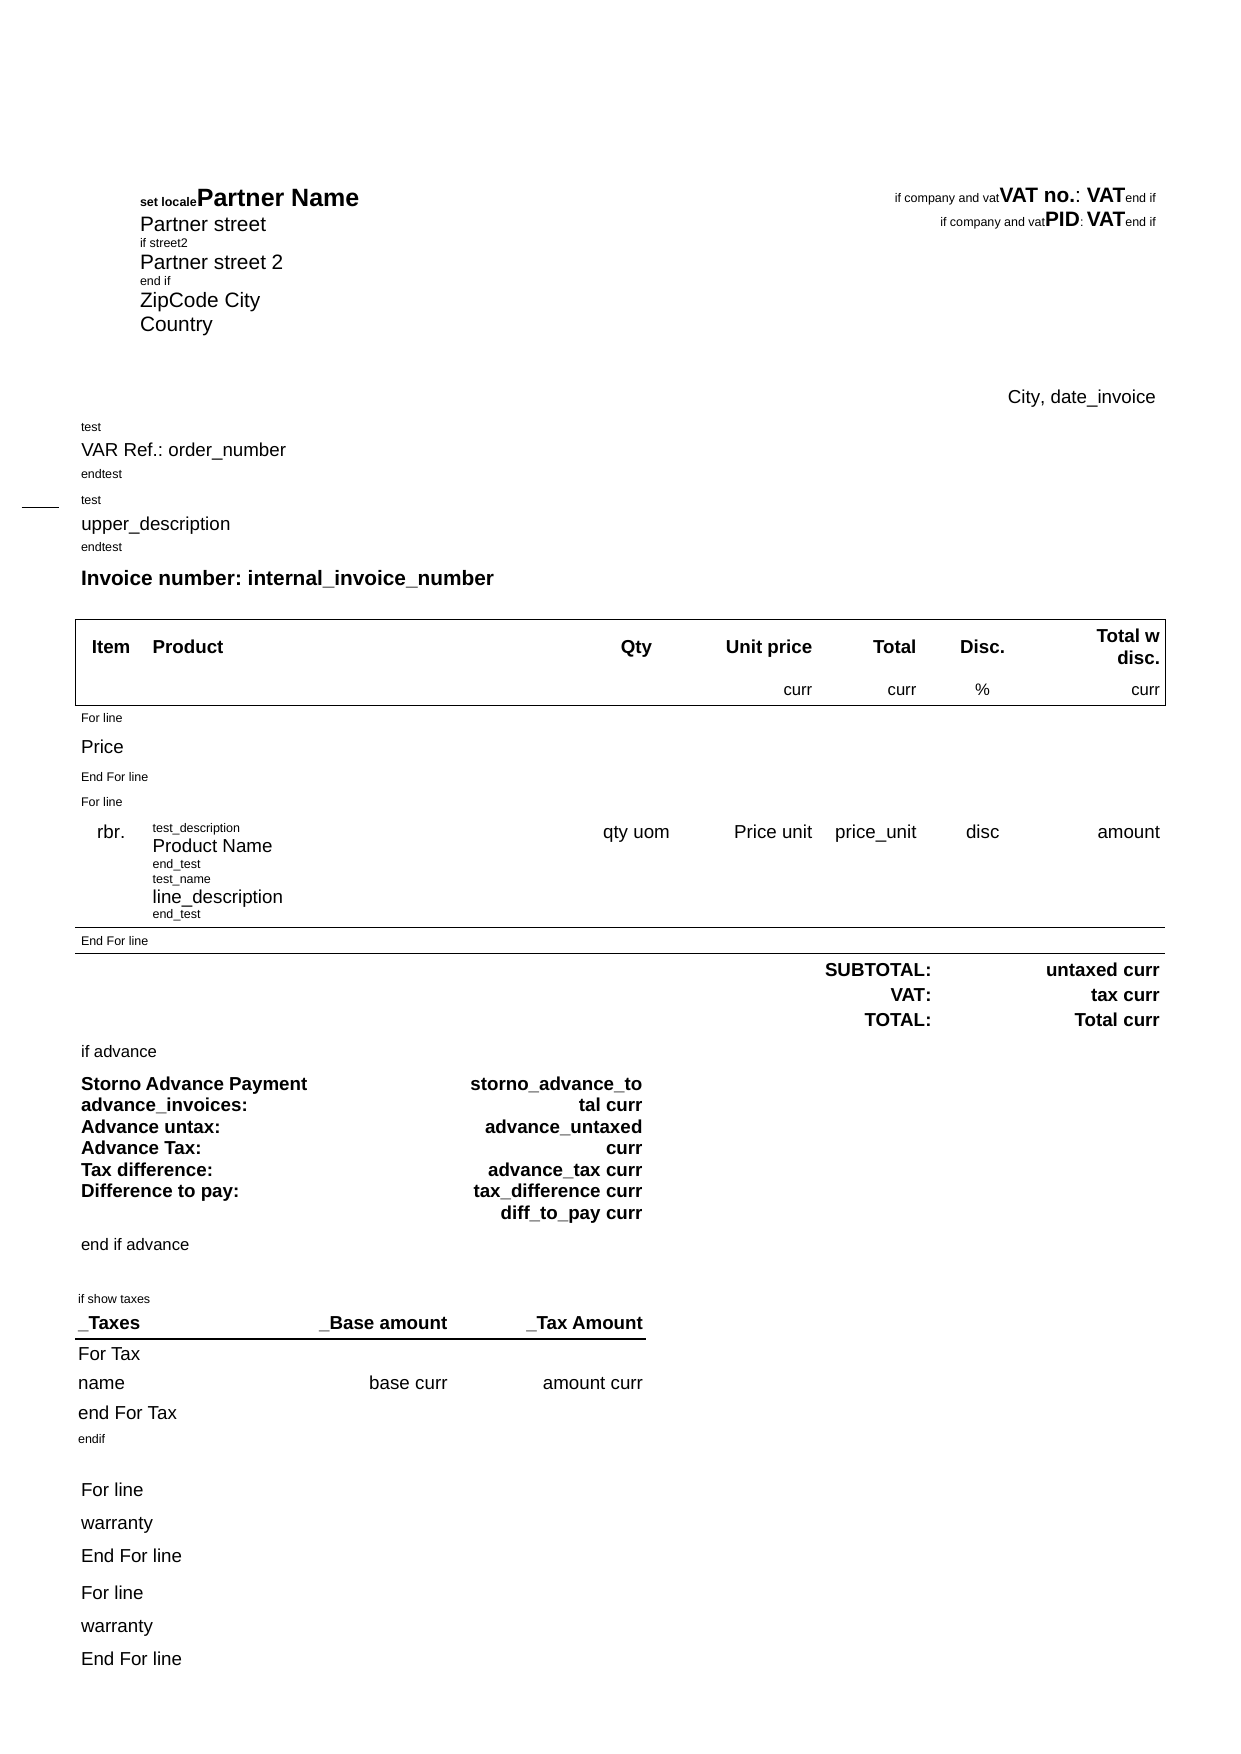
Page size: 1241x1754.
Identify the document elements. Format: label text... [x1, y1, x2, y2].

table_cell [950, 1369, 1165, 1399]
table_cell test [75, 487, 729, 512]
table_cell base curr [255, 1369, 450, 1399]
table_header [75, 177, 134, 413]
table_cell City, date_invoice [813, 295, 1161, 413]
table_cell End For line [75, 764, 1165, 789]
table_cell Invoice number: internal_invoice_number [75, 560, 729, 595]
table_header Qty [585, 620, 687, 674]
table_cell endif [75, 1429, 1165, 1449]
table_cell endtest [75, 534, 729, 560]
table_cell End For line [75, 928, 1165, 953]
table_cell [147, 674, 585, 704]
table_cell upper_description [75, 513, 1165, 534]
table_header Product [147, 620, 585, 674]
table_cell curr [818, 674, 922, 704]
table_header [729, 414, 1165, 439]
table_cell endtest [75, 461, 729, 487]
table_cell End For line [75, 1539, 1165, 1576]
table_cell end if advance [75, 1229, 1165, 1259]
table_cell % [922, 674, 1043, 704]
table_cell amount [1043, 815, 1165, 927]
table_cell [729, 560, 1165, 595]
table_cell [648, 1067, 1165, 1229]
table_cell storno_advance_total curr advance_untaxed curr advance_tax curr tax_difference curr diff_to_pay curr [459, 1067, 648, 1229]
table_cell end For Tax [75, 1399, 646, 1429]
table_cell For line [75, 789, 1165, 815]
table_cell amount curr [450, 1369, 646, 1399]
table_cell [729, 534, 1165, 560]
table_cell [585, 674, 687, 704]
table_cell [646, 1309, 950, 1338]
table_cell [950, 1338, 1165, 1369]
table_cell [76, 674, 147, 704]
table_cell _Tax Amount [450, 1309, 646, 1338]
table_cell disc [922, 815, 1043, 927]
table_header test [75, 414, 729, 439]
table_cell price_unit [818, 815, 922, 927]
table_header untaxed curr tax curr Total curr [937, 954, 1165, 1036]
table_cell Storno Advance Payment advance_invoices: Advance untax: Advance Tax: Tax difference: Difference to pay: [75, 1067, 459, 1229]
table_cell _Base amount [255, 1309, 450, 1338]
table_header Total [818, 620, 922, 674]
table_cell name [75, 1369, 254, 1399]
table_cell warranty [75, 1506, 1165, 1539]
table_header if show taxes [75, 1288, 1165, 1308]
table_header For line [75, 1576, 1165, 1609]
table_cell [729, 461, 1165, 487]
table_cell End For line [75, 1642, 1165, 1675]
table_header Unit price [688, 620, 818, 674]
table_cell [646, 1338, 950, 1369]
table_cell qty uom [585, 815, 687, 927]
table_cell For Tax [75, 1340, 646, 1369]
table_cell [646, 1399, 950, 1429]
table_cell Price [75, 731, 1165, 763]
table_cell [646, 1369, 950, 1399]
table_header set localePartner Name Partner street if street2 Partner street 2 end if ZipCode City Country [134, 177, 813, 413]
table_cell Price unit [688, 815, 818, 927]
table_header if company and vatVAT no.: VATend if if company and vatPID: VATend if [813, 177, 1161, 295]
table_header For line [75, 1473, 1165, 1506]
table_header Total w disc. [1043, 620, 1165, 674]
table_cell [950, 1399, 1165, 1429]
table_header Disc. [922, 620, 1043, 674]
table_cell For line [75, 706, 1165, 731]
table_cell _Taxes [75, 1309, 254, 1338]
table_cell test_description Product Name end_test test_name line_description end_test [147, 815, 585, 927]
table_cell curr [688, 674, 818, 704]
table_cell VAR Ref.: order_number [75, 439, 1165, 461]
table_cell rbr. [75, 815, 147, 927]
table_cell [950, 1309, 1165, 1338]
table_header if advance [75, 1036, 1165, 1067]
table_cell curr [1043, 674, 1165, 704]
table_header Item [76, 620, 147, 674]
table_header SUBTOTAL: VAT: TOTAL: [75, 954, 937, 1036]
table_cell [729, 487, 1165, 512]
table_cell warranty [75, 1609, 1165, 1642]
